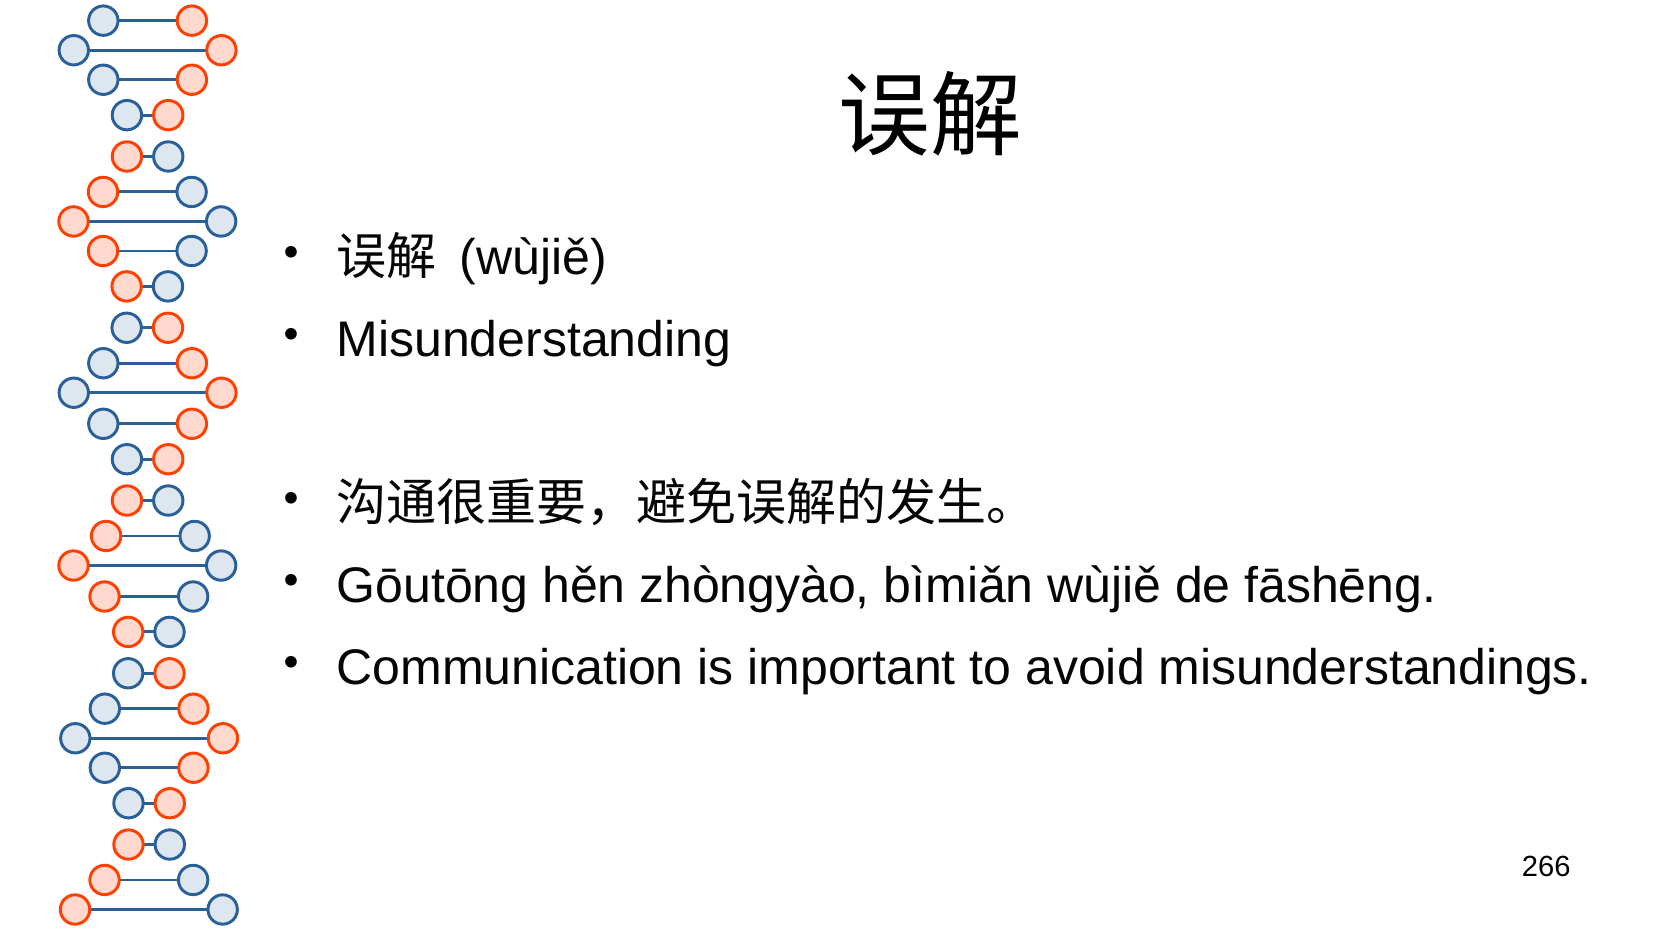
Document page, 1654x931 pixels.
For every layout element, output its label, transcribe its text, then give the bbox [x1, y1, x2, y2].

list 误解 (wùjiě) Misunderstanding 沟通很重要，避免误解的发生。 Gōutōng hěn zhòngyào, bìmiǎn wùjiě de fāshēng. Communication is important to avoid misunderstandings. [265, 224, 1595, 764]
title 误解 [265, 35, 1595, 189]
